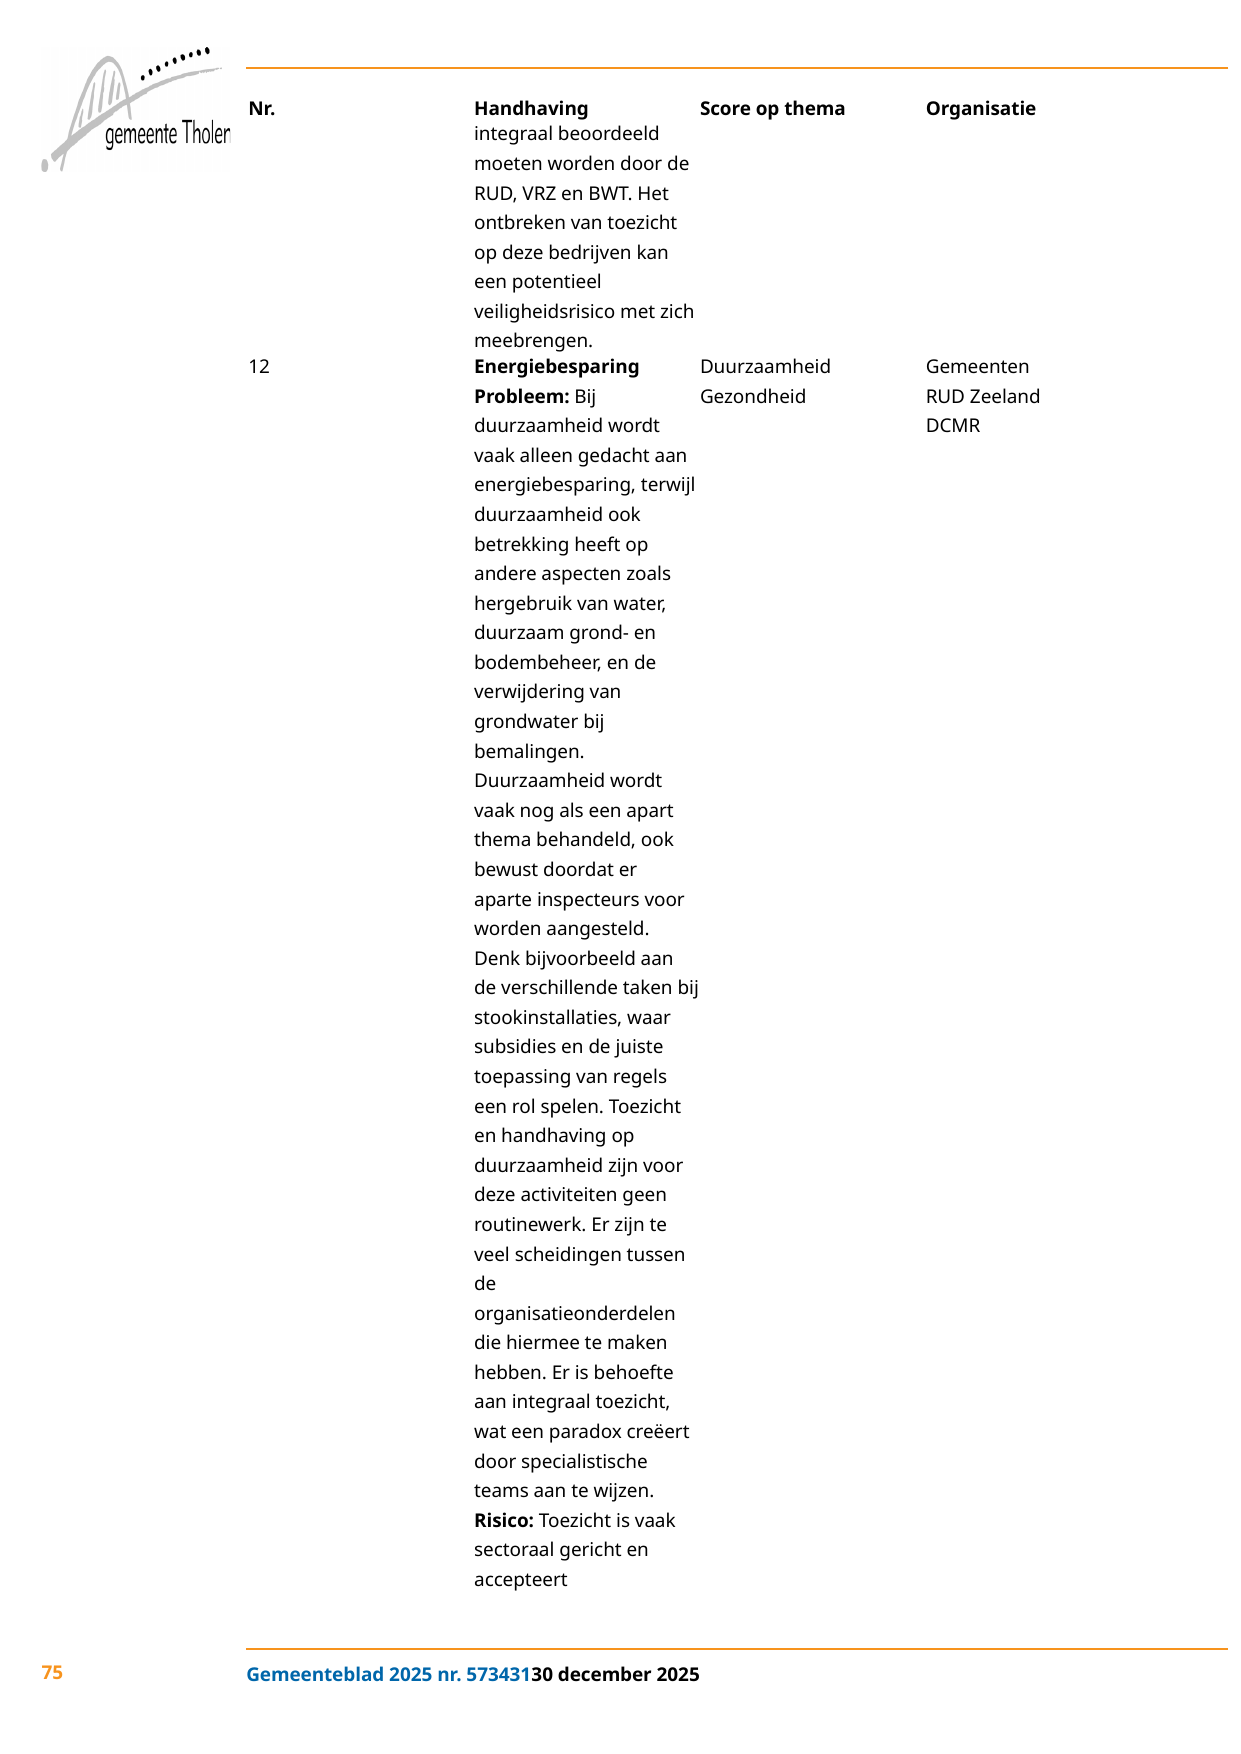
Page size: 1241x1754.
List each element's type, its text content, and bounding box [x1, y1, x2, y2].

table_cell [926, 121, 1152, 353]
table_cell 12 [248, 353, 474, 1592]
table_cell Gemeenten RUD Zeeland DCMR [926, 353, 1152, 1592]
table_cell Energiebesparing Probleem: Bij duurzaamheid wordt vaak alleen gedacht aan energiebesparing, terwijl duurzaamheid ook betrekking heeft op andere aspecten zoals hergebruik van water, duurzaam grond- en bodembeheer, en de verwijdering van grondwater bij bemalingen. Duurzaamheid wordt vaak nog als een apart thema behandeld, ook bewust doordat er aparte inspecteurs voor worden aangesteld. Denk bijvoorbeeld aan de verschillende taken bij stookinstallaties, waar subsidies en de juiste toepassing van regels een rol spelen. Toezicht en handhaving op duurzaamheid zijn voor deze activiteiten geen routinewerk. Er zijn te veel scheidingen tussen de organisatieonderdelen die hiermee te maken hebben. Er is behoefte aan integraal toezicht, wat een paradox creëert door specialistische teams aan te wijzen. Risico: Toezicht is vaak sectoraal gericht en accepteert [474, 353, 700, 1592]
picture [41, 47, 231, 172]
table_header Organisatie [926, 95, 1152, 121]
table_header Nr. [248, 95, 474, 121]
table_header Handhaving [474, 95, 700, 121]
table_cell Duurzaamheid Gezondheid [700, 353, 926, 1592]
table_header Score op thema [700, 95, 926, 121]
table_cell integraal beoordeeld moeten worden door de RUD, VRZ en BWT. Het ontbreken van toezicht op deze bedrijven kan een potentieel veiligheidsrisico met zich meebrengen. [474, 121, 700, 353]
table_cell [700, 121, 926, 353]
table_cell [248, 121, 474, 353]
